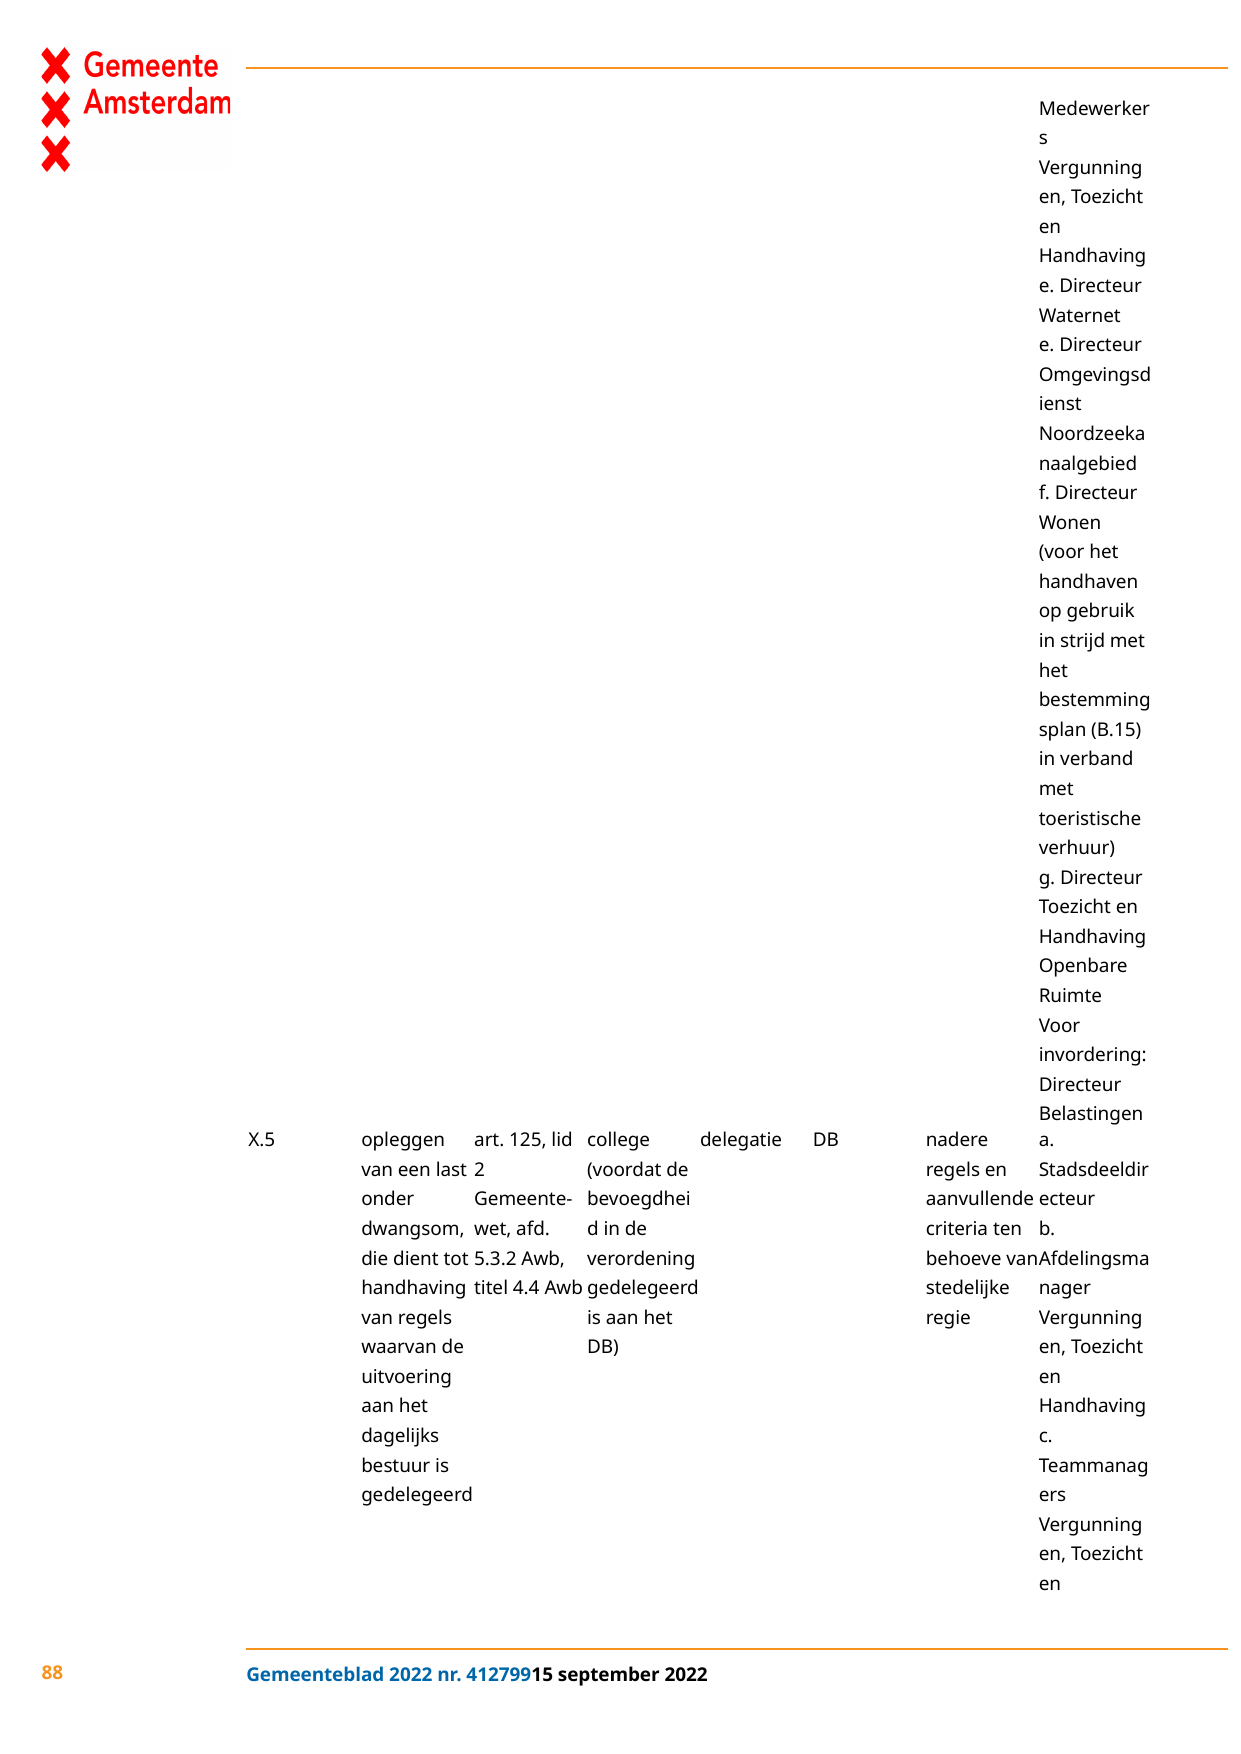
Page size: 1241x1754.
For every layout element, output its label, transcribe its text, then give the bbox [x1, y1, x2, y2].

table_cell nadere regels en aanvullende criteria ten behoeve van stedelijke regie [926, 1126, 1038, 1596]
table_cell college (voordat de bevoegdheid in de verordening gedelegeerd is aan het DB) [587, 1126, 700, 1596]
table_cell delegatie [700, 1126, 813, 1596]
table_cell [700, 95, 813, 1126]
table_cell [248, 95, 361, 1126]
table_cell a. Stadsdeeldirecteur b. Afdelingsmanager Vergunningen, Toezicht en Handhaving c. Teammanagers Vergunningen, Toezicht en [1039, 1126, 1152, 1596]
table_cell [926, 95, 1038, 1126]
picture [41, 47, 231, 172]
table_cell Medewerkers Vergunningen, Toezicht en Handhavinge. Directeur Waternet e. Directeur Omgevingsdienst Noordzeekanaalgebied f. Directeur Wonen (voor het handhaven op gebruik in strijd met het bestemmingsplan (B.15) in verband met toeristische verhuur) g. Directeur Toezicht en Handhaving Openbare Ruimte Voor invordering: Directeur Belastingen [1039, 95, 1152, 1126]
table_cell X.5 [248, 1126, 361, 1596]
table_cell [587, 95, 700, 1126]
table_cell [813, 95, 926, 1126]
table_cell DB [813, 1126, 926, 1596]
table_cell [474, 95, 587, 1126]
table_cell opleggen van een last onder dwangsom, die dient tot handhaving van regels waarvan de uitvoering aan het dagelijks bestuur is gedelegeerd [361, 1126, 474, 1596]
table_cell art. 125, lid 2 Gemeente-wet, afd. 5.3.2 Awb, titel 4.4 Awb [474, 1126, 587, 1596]
table_cell [361, 95, 474, 1126]
